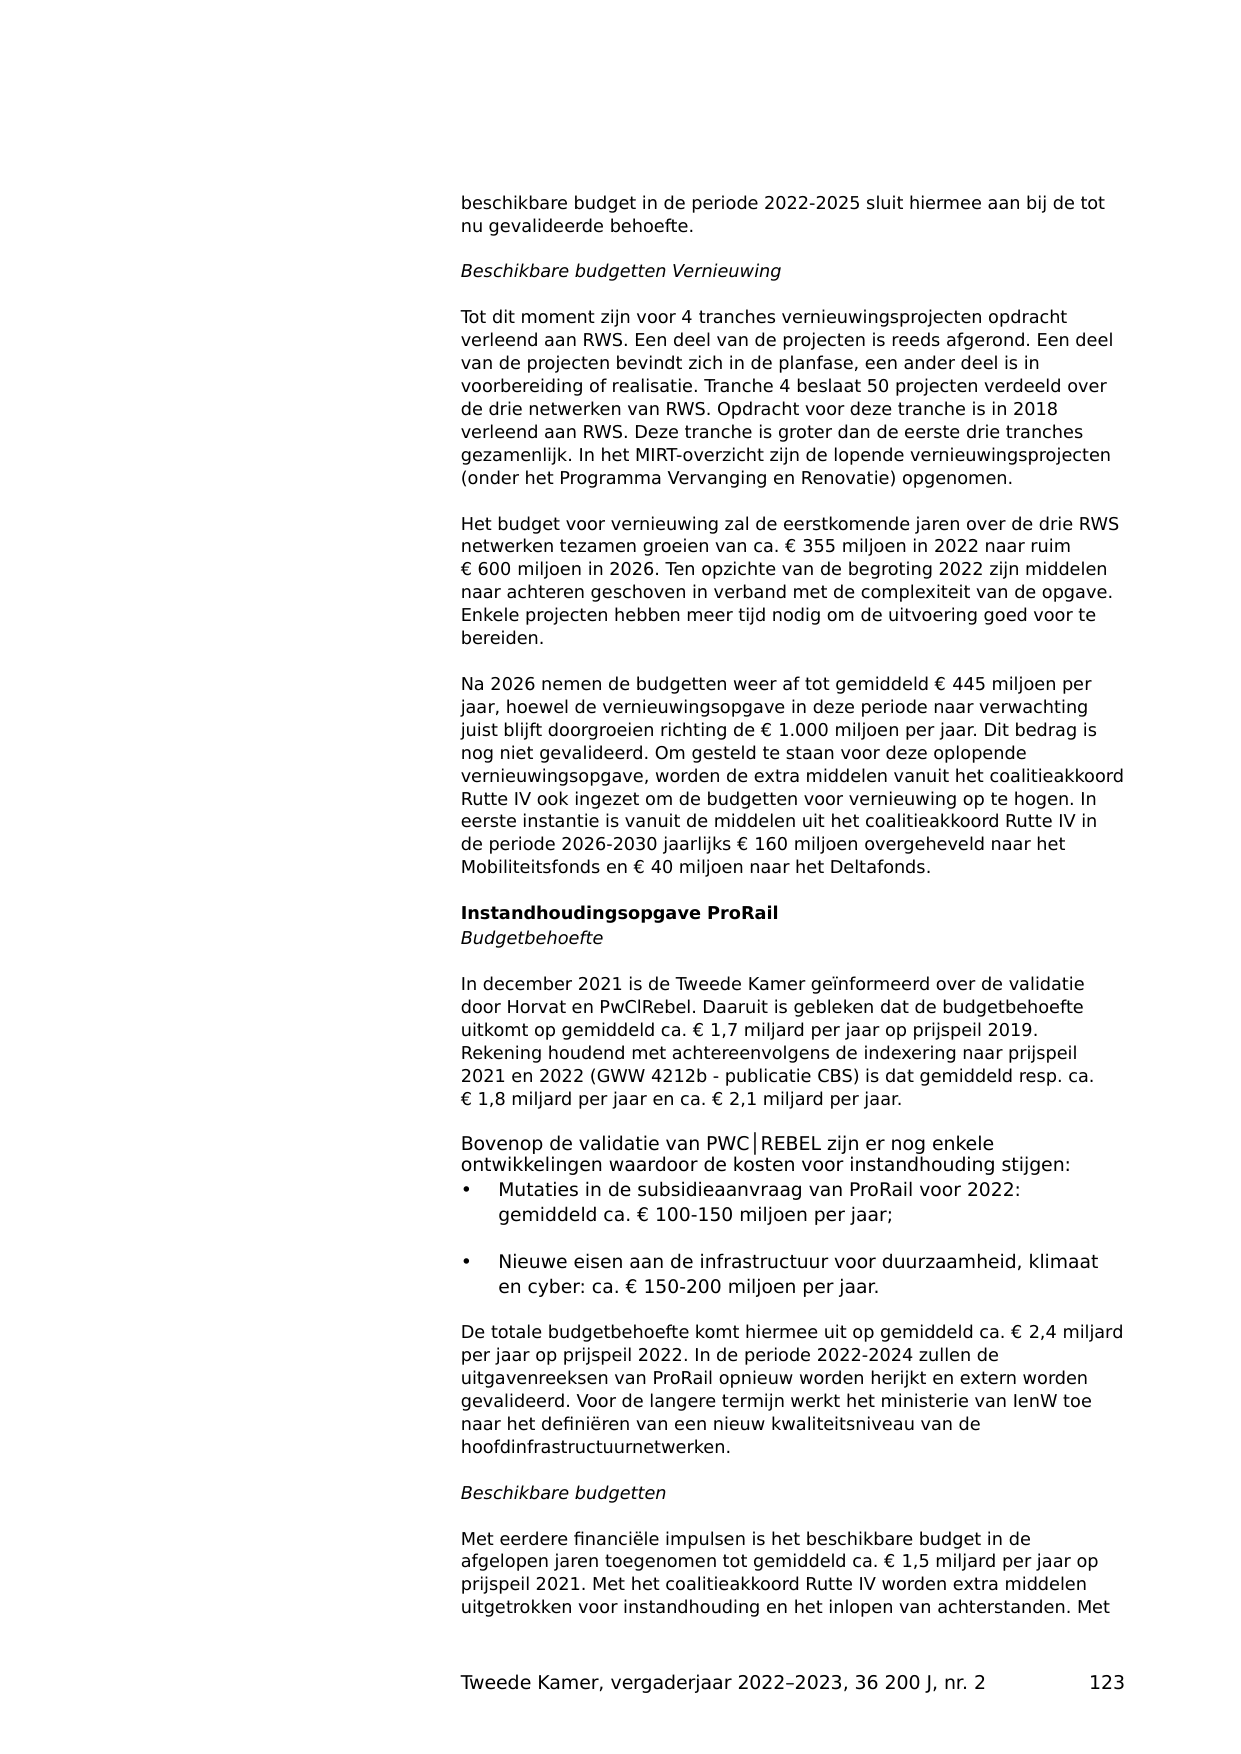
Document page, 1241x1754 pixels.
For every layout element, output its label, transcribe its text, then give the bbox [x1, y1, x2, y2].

text Instandhoudingsopgave ProRail [461, 901, 1125, 924]
text Met eerdere financiële impulsen is het beschikbare budget in de afgelopen jaren toegenomen tot gemiddeld ca. € 1,5 miljard per jaar op prijspeil 2021. Met het coalitieakkoord Rutte IV worden extra middelen uitgetrokken voor instandhouding en het inlopen van achterstanden. Met [461, 1527, 1125, 1618]
text Tot dit moment zijn voor 4 tranches vernieuwingsprojecten opdracht verleend aan RWS. Een deel van de projecten is reeds afgerond. Een deel van de projecten bevindt zich in de planfase, een ander deel is in voorbereiding of realisatie. Tranche 4 beslaat 50 projecten verdeeld over de drie netwerken van RWS. Opdracht voor deze tranche is in 2018 verleend aan RWS. Deze tranche is groter dan de eerste drie tranches gezamenlijk. In het MIRT-overzicht zijn de lopende vernieuwingsprojecten (onder het Programma Vervanging en Renovatie) opgenomen. [461, 305, 1125, 489]
text beschikbare budget in de periode 2022-2025 sluit hiermee aan bij de tot nu gevalideerde behoefte. [461, 191, 1125, 237]
text Na 2026 nemen de budgetten weer af tot gemiddeld € 445 miljoen per jaar, hoewel de vernieuwingsopgave in deze periode naar verwachting juist blijft doorgroeien richting de € 1.000 miljoen per jaar. Dit bedrag is nog niet gevalideerd. Om gesteld te staan voor deze oplopende vernieuwingsopgave, worden de extra middelen vanuit het coalitieakkoord Rutte IV ook ingezet om de budgetten voor vernieuwing op te hogen. In eerste instantie is vanuit de middelen uit het coalitieakkoord Rutte IV in de periode 2026-2030 jaarlijks € 160 miljoen overgeheveld naar het Mobiliteitsfonds en € 40 miljoen naar het Deltafonds. [461, 672, 1125, 878]
text Beschikbare budgetten [461, 1481, 1125, 1504]
text De totale budgetbehoefte komt hiermee uit op gemiddeld ca. € 2,4 miljard per jaar op prijspeil 2022. In de periode 2022-2024 zullen de uitgavenreeksen van ProRail opnieuw worden herijkt en extern worden gevalideerd. Voor de langere termijn werkt het ministerie van IenW toe naar het definiëren van een nieuw kwaliteitsniveau van de hoofdinfrastructuurnetwerken. [461, 1320, 1125, 1458]
list Mutaties in de subsidieaanvraag van ProRail voor 2022: gemiddeld ca. € 100-150 miljoen per jaar; [461, 1176, 1125, 1226]
list Nieuwe eisen aan de infrastructuur voor duurzaamheid, klimaat en cyber: ca. € 150-200 miljoen per jaar. [461, 1248, 1125, 1298]
text Bovenop de validatie van PWC│REBEL zijn er nog enkele ontwikkelingen waardoor de kosten voor instandhouding stijgen: [461, 1132, 1125, 1176]
text Budgetbehoefte [461, 926, 1125, 949]
text In december 2021 is de Tweede Kamer geïnformeerd over de validatie door Horvat en PwClRebel. Daaruit is gebleken dat de budgetbehoefte uitkomt op gemiddeld ca. € 1,7 miljard per jaar op prijspeil 2019. Rekening houdend met achtereenvolgens de indexering naar prijspeil 2021 en 2022 (GWW 4212b - publicatie CBS) is dat gemiddeld resp. ca. € 1,8 miljard per jaar en ca. € 2,1 miljard per jaar. [461, 972, 1125, 1109]
text Het budget voor vernieuwing zal de eerstkomende jaren over de drie RWS netwerken tezamen groeien van ca. € 355 miljoen in 2022 naar ruim € 600 miljoen in 2026. Ten opzichte van de begroting 2022 zijn middelen naar achteren geschoven in verband met de complexiteit van de opgave. Enkele projecten hebben meer tijd nodig om de uitvoering goed voor te bereiden. [461, 512, 1125, 649]
text Beschikbare budgetten Vernieuwing [461, 259, 1125, 282]
